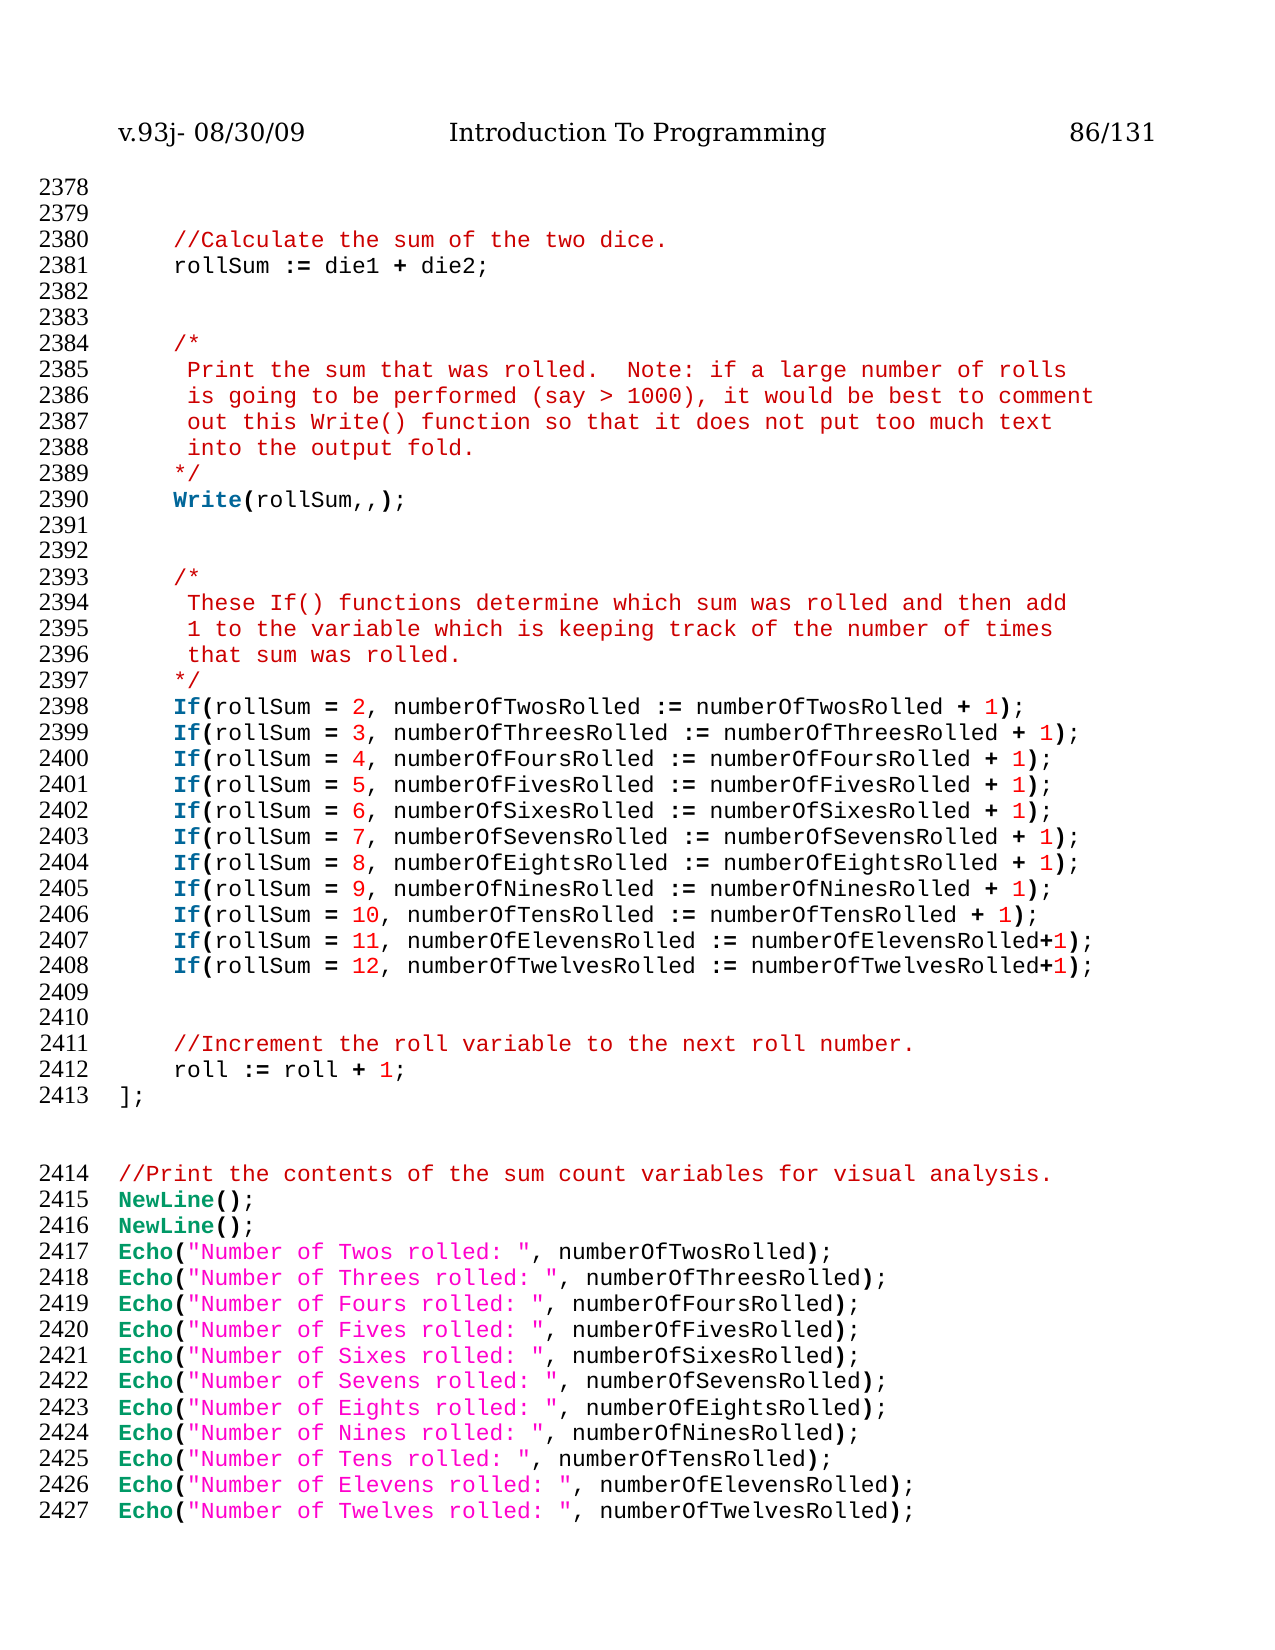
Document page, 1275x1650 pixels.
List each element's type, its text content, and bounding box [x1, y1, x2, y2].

text If(rollSum = 4, numberOfFoursRolled := numberOfFoursRolled + 1); [118, 747, 1157, 773]
text If(rollSum = 8, numberOfEightsRolled := numberOfEightsRolled + 1); [118, 851, 1157, 877]
text into the output fold. [118, 436, 1157, 462]
text Echo("Number of Tens rolled: ", numberOfTensRolled); [118, 1448, 1157, 1474]
text Echo("Number of Elevens rolled: ", numberOfElevensRolled); [118, 1474, 1157, 1499]
text /* [118, 332, 1157, 358]
text These If() functions determine which sum was rolled and then add [118, 592, 1157, 618]
text */ [118, 462, 1157, 488]
text Print the sum that was rolled. Note: if a large number of rolls [118, 358, 1157, 384]
text Echo("Number of Sixes rolled: ", numberOfSixesRolled); [118, 1344, 1157, 1370]
text */ [118, 669, 1157, 696]
text Echo("Number of Sevens rolled: ", numberOfSevensRolled); [118, 1370, 1157, 1396]
text If(rollSum = 9, numberOfNinesRolled := numberOfNinesRolled + 1); [118, 877, 1157, 903]
text If(rollSum = 6, numberOfSixesRolled := numberOfSixesRolled + 1); [118, 799, 1157, 825]
text If(rollSum = 2, numberOfTwosRolled := numberOfTwosRolled + 1); [118, 696, 1157, 721]
text is going to be performed (say > 1000), it would be best to comment [118, 384, 1157, 410]
text 1 to the variable which is keeping track of the number of times [118, 618, 1157, 644]
text Echo("Number of Threes rolled: ", numberOfThreesRolled); [118, 1266, 1157, 1292]
text If(rollSum = 5, numberOfFivesRolled := numberOfFivesRolled + 1); [118, 773, 1157, 799]
text roll := roll + 1; [118, 1059, 1157, 1084]
text //Increment the roll variable to the next roll number. [118, 1033, 1157, 1059]
text If(rollSum = 3, numberOfThreesRolled := numberOfThreesRolled + 1); [118, 721, 1157, 747]
text //Calculate the sum of the two dice. [118, 229, 1157, 254]
text ]; [118, 1084, 1157, 1111]
text Echo("Number of Eights rolled: ", numberOfEightsRolled); [118, 1396, 1157, 1422]
text If(rollSum = 11, numberOfElevensRolled := numberOfElevensRolled+1); [118, 929, 1157, 955]
text NewLine(); [118, 1214, 1157, 1240]
text that sum was rolled. [118, 644, 1157, 669]
text If(rollSum = 7, numberOfSevensRolled := numberOfSevensRolled + 1); [118, 825, 1157, 851]
text If(rollSum = 10, numberOfTensRolled := numberOfTensRolled + 1); [118, 903, 1157, 929]
text Echo("Number of Nines rolled: ", numberOfNinesRolled); [118, 1422, 1157, 1448]
text rollSum := die1 + die2; [118, 254, 1157, 281]
text Echo("Number of Twelves rolled: ", numberOfTwelvesRolled); [118, 1499, 1157, 1526]
text If(rollSum = 12, numberOfTwelvesRolled := numberOfTwelvesRolled+1); [118, 955, 1157, 981]
text /* [118, 566, 1157, 592]
text Echo("Number of Fours rolled: ", numberOfFoursRolled); [118, 1292, 1157, 1318]
text NewLine(); [118, 1188, 1157, 1214]
text Echo("Number of Fives rolled: ", numberOfFivesRolled); [118, 1318, 1157, 1344]
text out this Write() function so that it does not put too much text [118, 410, 1157, 436]
text //Print the contents of the sum count variables for visual analysis. [118, 1162, 1157, 1188]
text Write(rollSum,,); [118, 488, 1157, 514]
text Echo("Number of Twos rolled: ", numberOfTwosRolled); [118, 1240, 1157, 1266]
